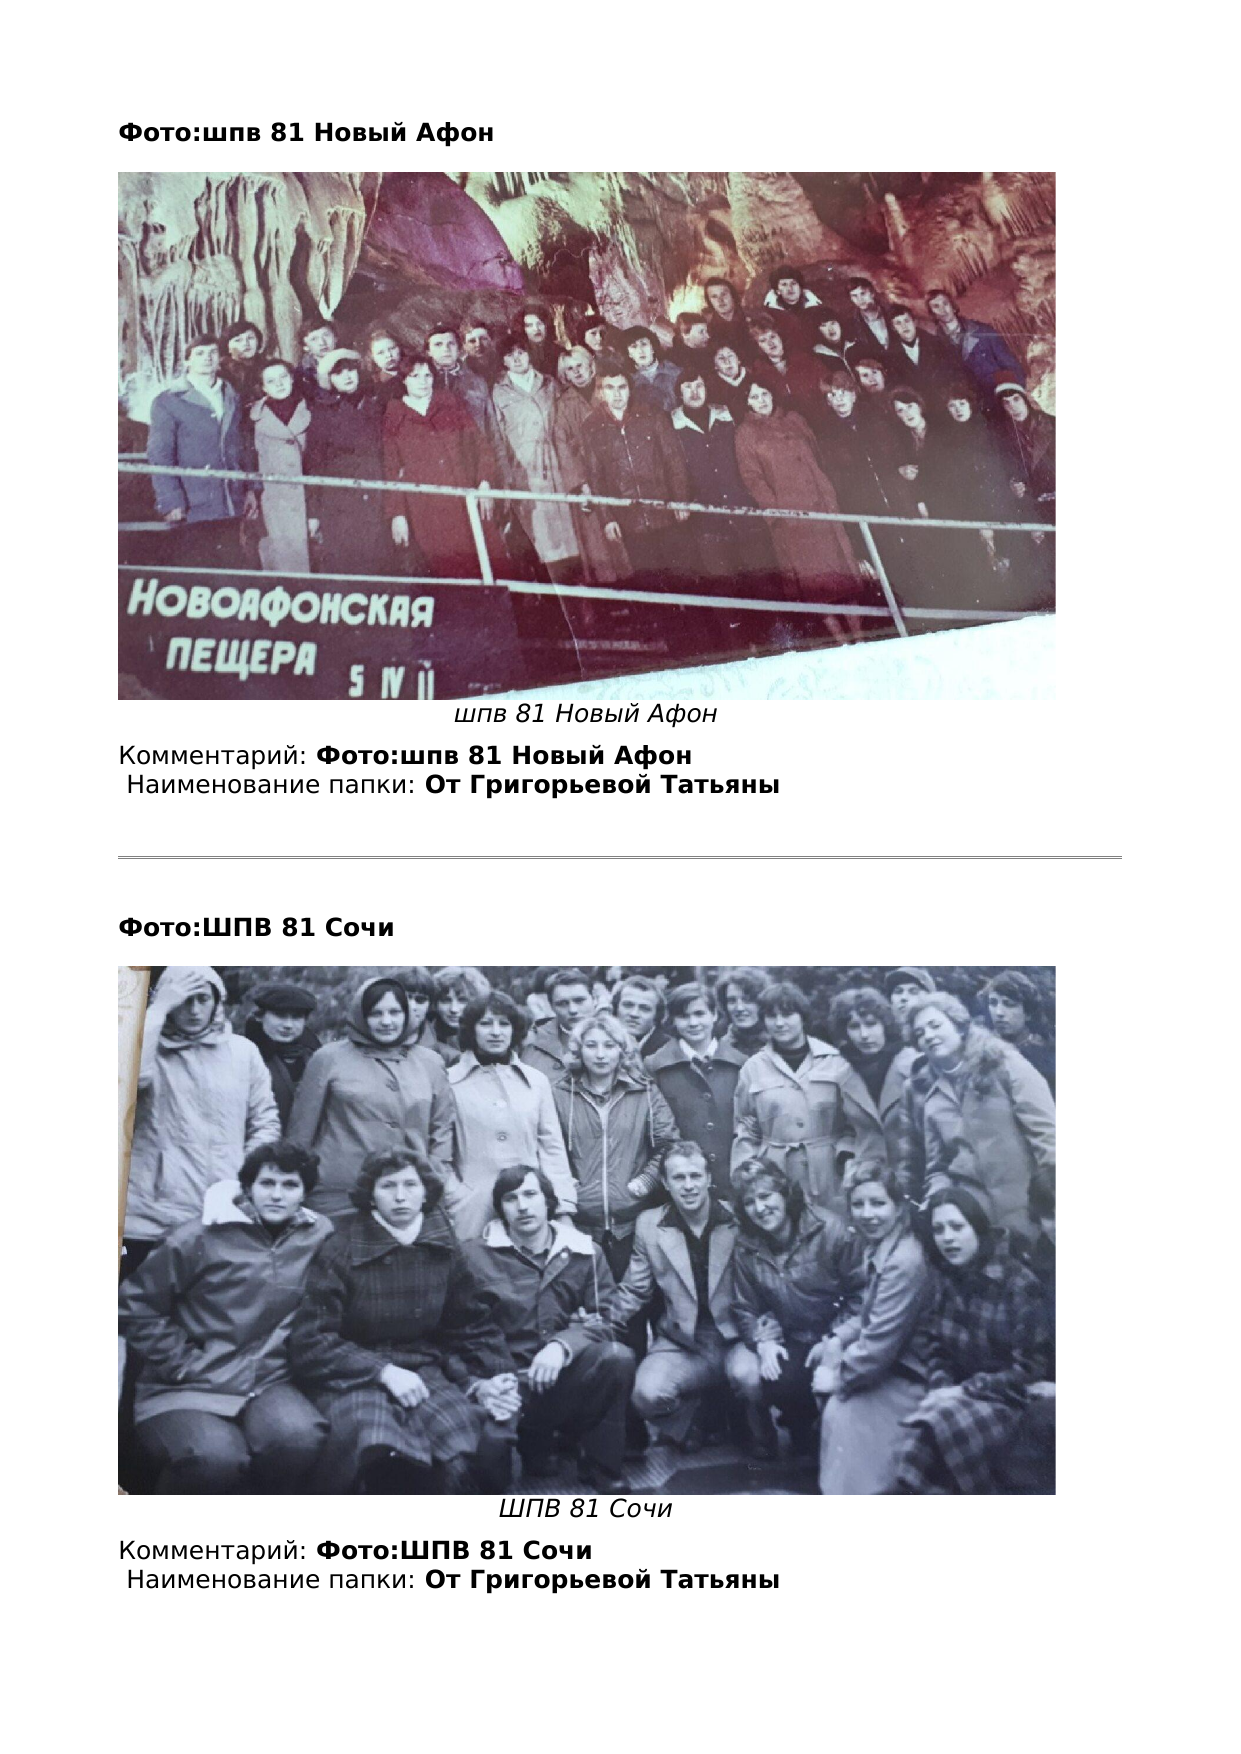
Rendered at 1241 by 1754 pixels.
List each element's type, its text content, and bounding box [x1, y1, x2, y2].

picture [118, 172, 1056, 700]
picture [118, 966, 1056, 1495]
subtitle Фото:шпв 81 Новый Афон [118, 118, 1122, 147]
text шпв 81 Новый Афон [118, 700, 1056, 729]
text Комментарий: Фото:ШПВ 81 Сочи Наименование папки: От Григорьевой Татьяны [118, 1536, 1122, 1623]
text ШПВ 81 Сочи [118, 1495, 1056, 1523]
subtitle Фото:ШПВ 81 Сочи [118, 913, 1122, 942]
text Комментарий: Фото:шпв 81 Новый Афон Наименование папки: От Григорьевой Татьяны [118, 741, 1122, 829]
